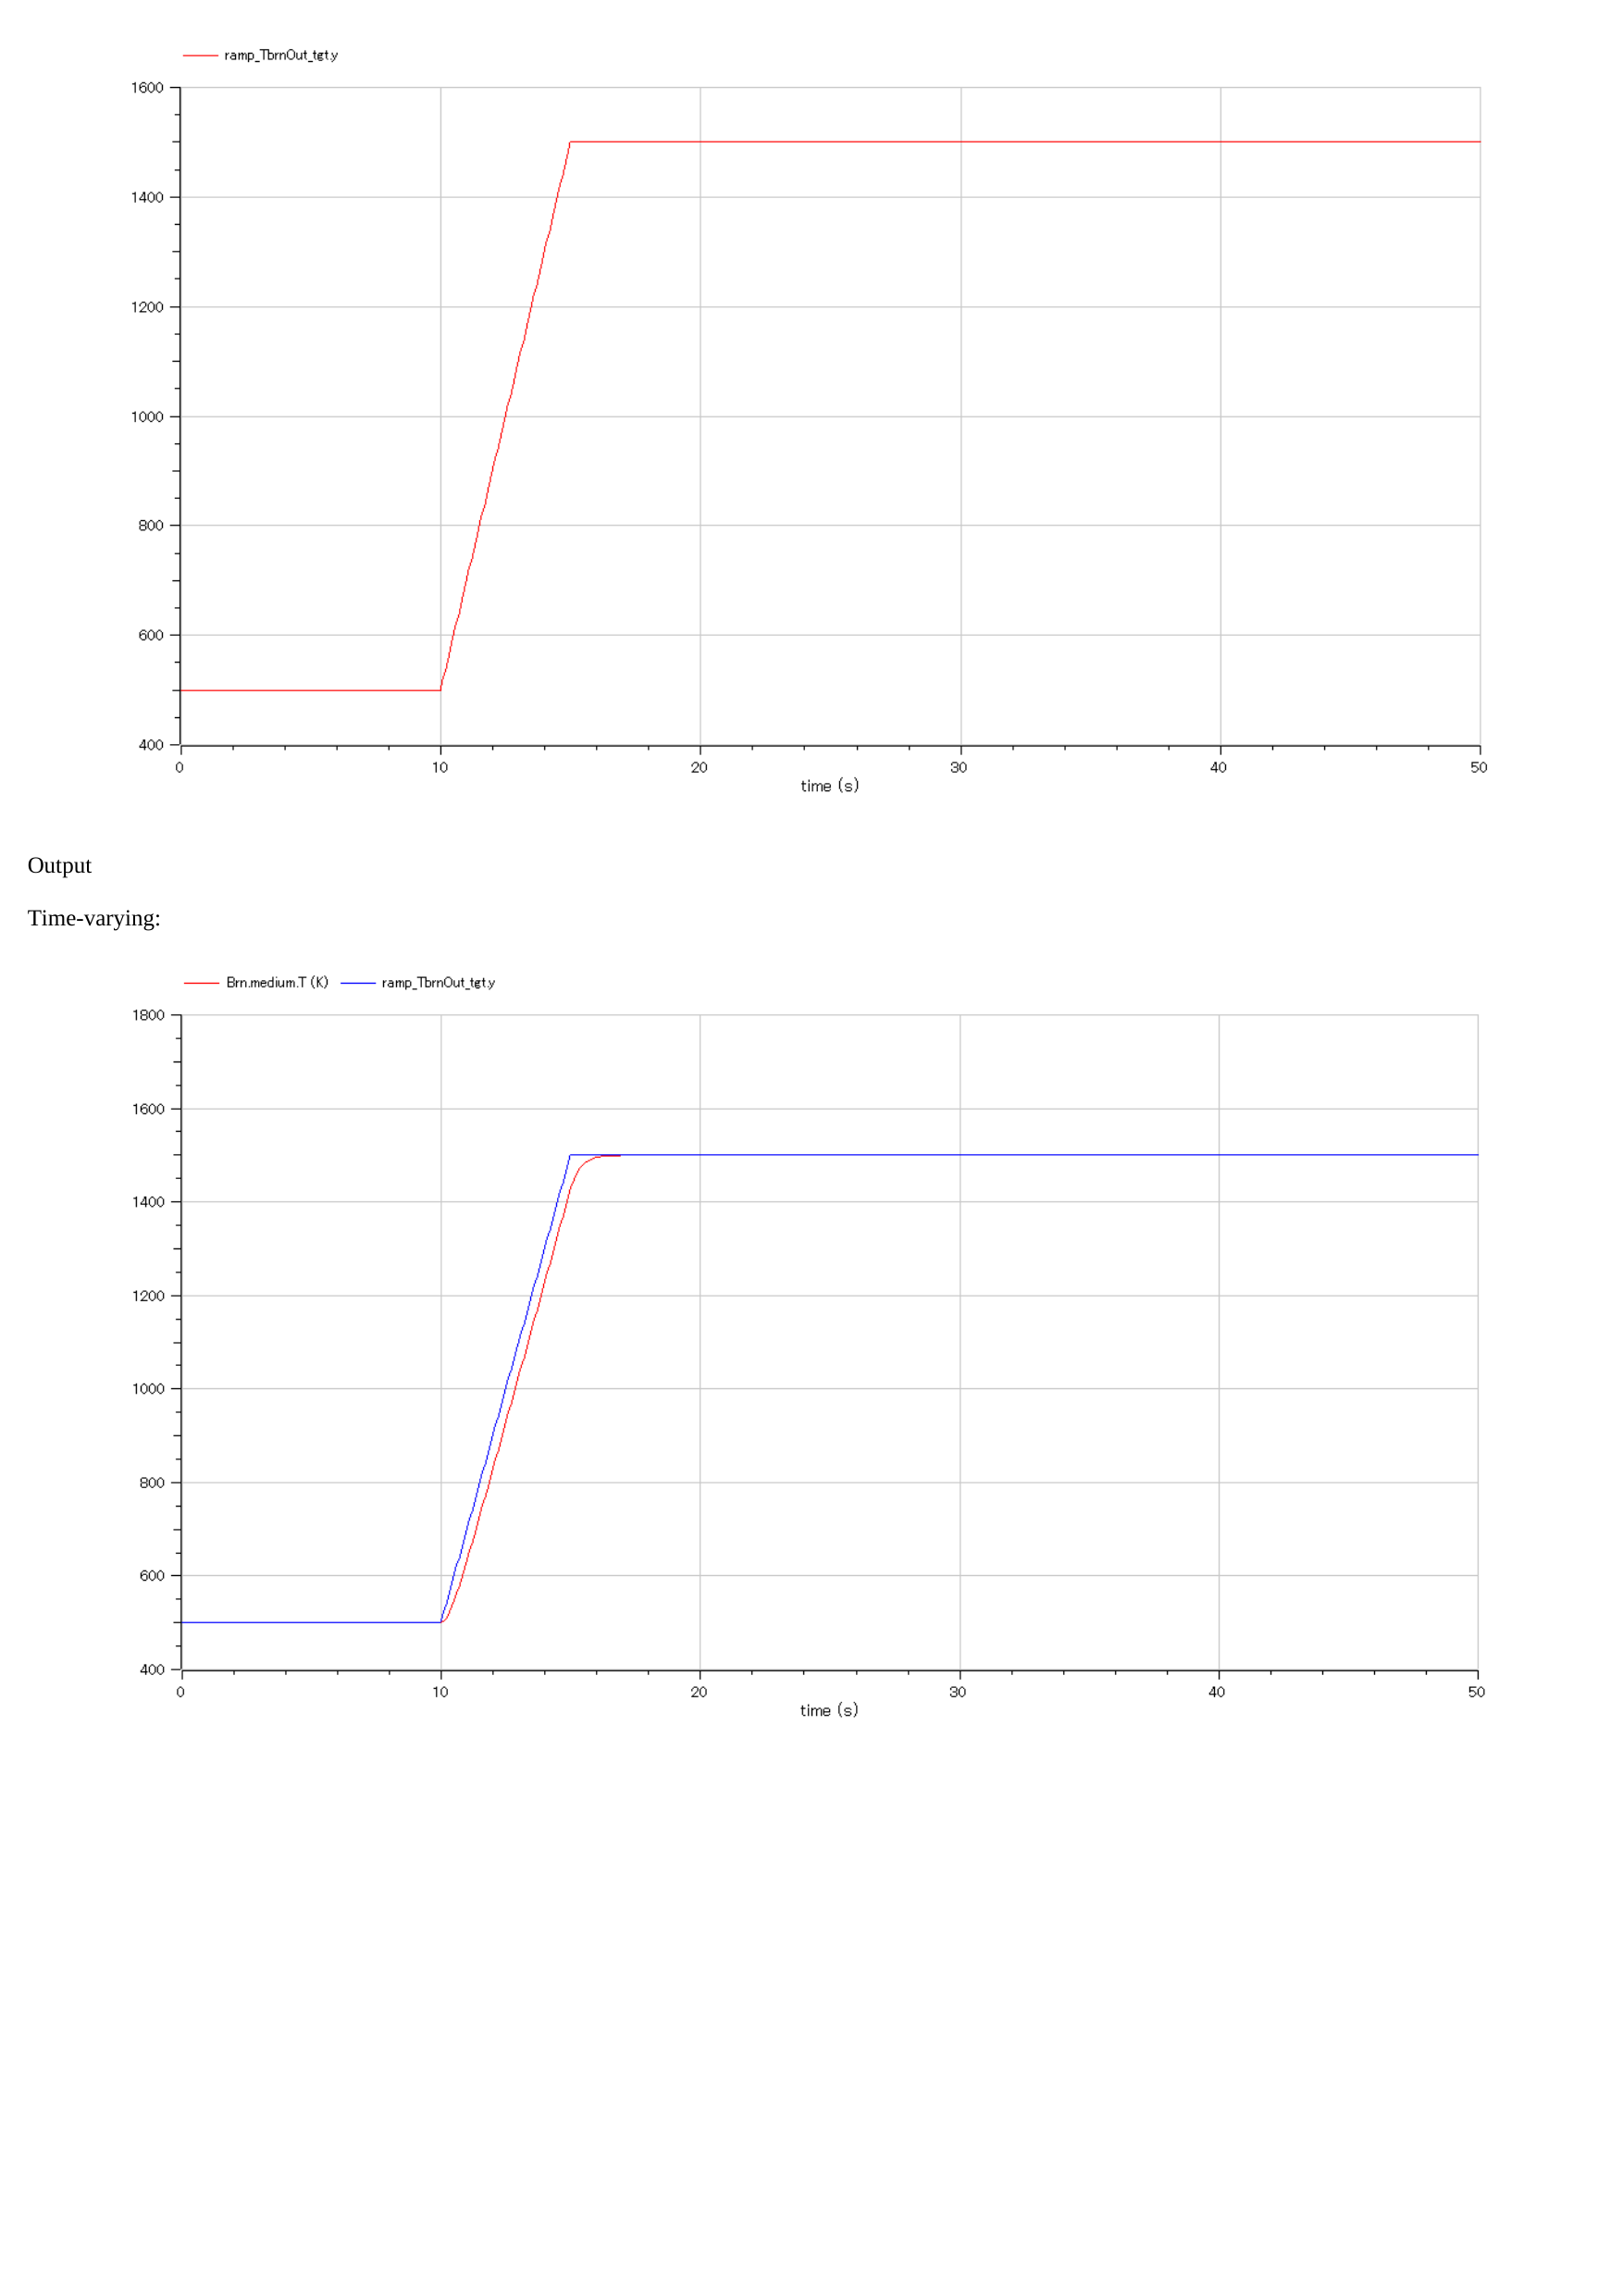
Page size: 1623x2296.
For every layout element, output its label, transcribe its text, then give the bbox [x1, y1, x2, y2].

text Time-varying: [27, 904, 1595, 931]
text Output [27, 851, 1595, 877]
picture [128, 957, 1495, 1723]
picture [128, 27, 1495, 799]
